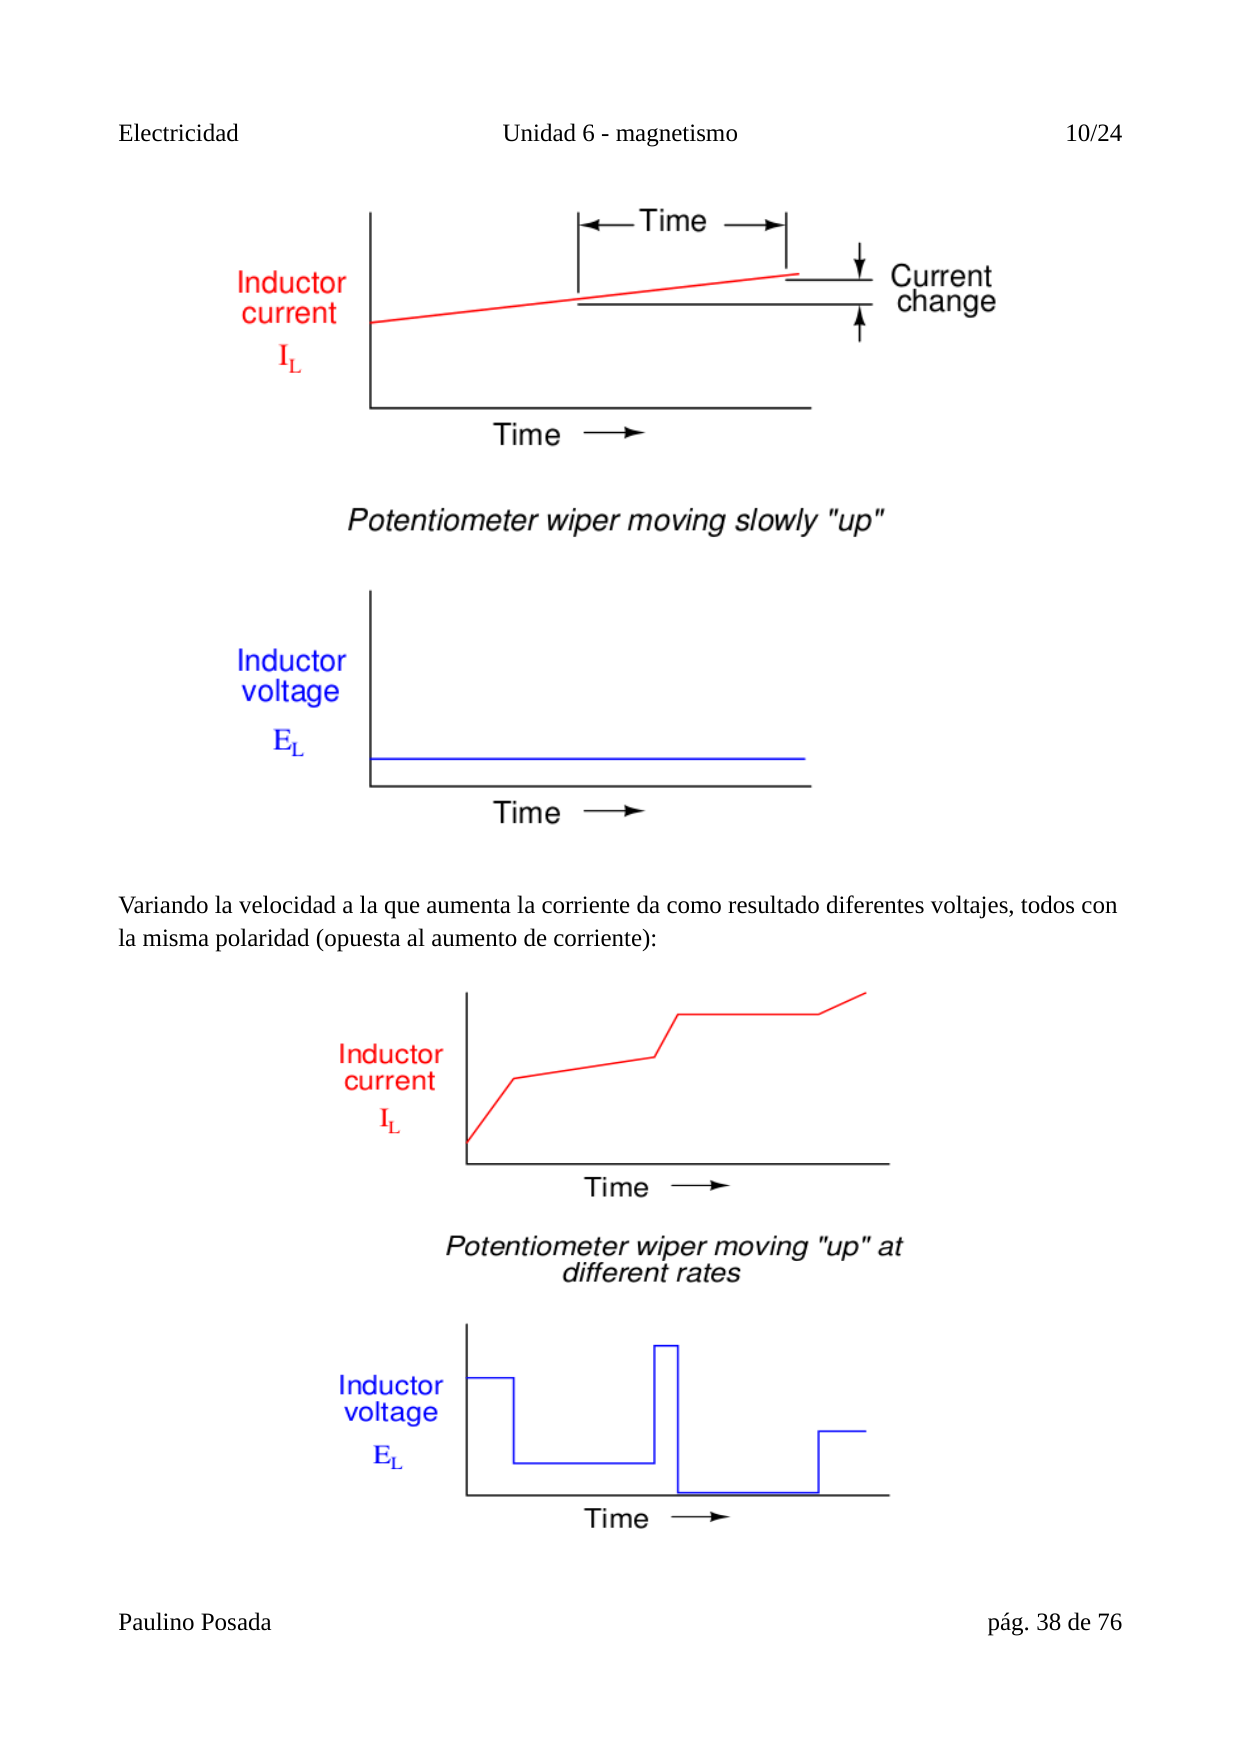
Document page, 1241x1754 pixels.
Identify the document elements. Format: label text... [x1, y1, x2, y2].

picture [324, 971, 917, 1537]
text Variando la velocidad a la que aumenta la corriente da como resultado diferentes voltajes, todos con la misma polaridad (opuesta al aumento de corriente): [118, 890, 1122, 952]
picture [218, 176, 1022, 839]
